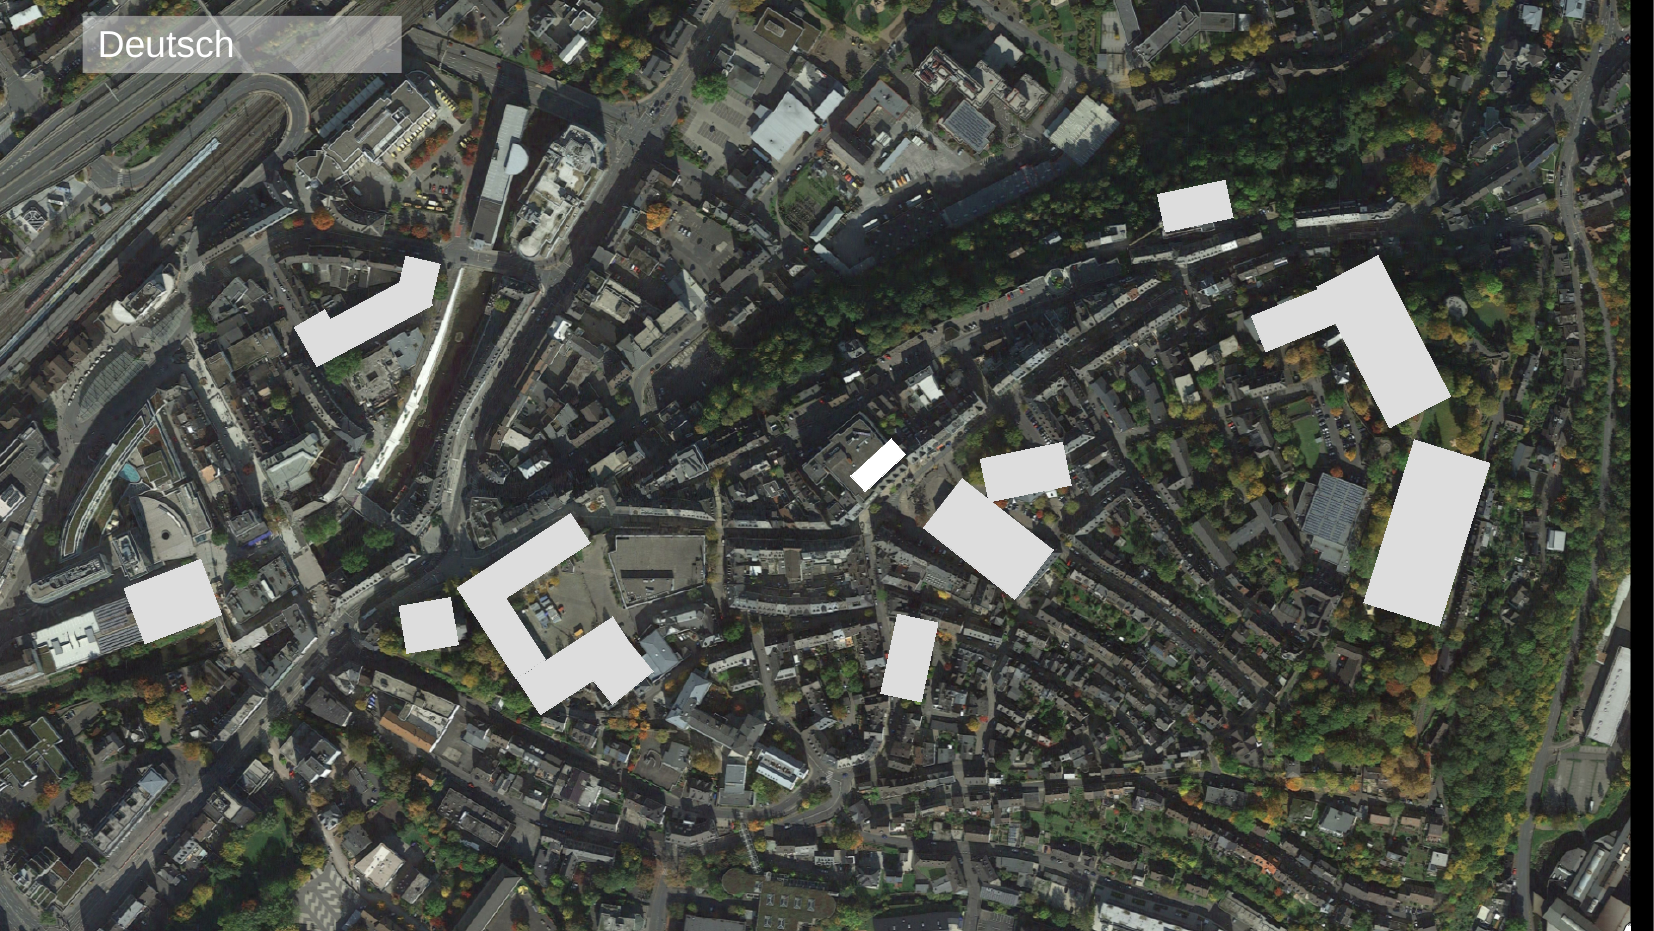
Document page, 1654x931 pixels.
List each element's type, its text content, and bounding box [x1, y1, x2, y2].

text_box Deutsch [82, 15, 402, 73]
picture [0, 0, 1654, 931]
text_box [923, 442, 1072, 600]
text_box [880, 614, 938, 702]
text_box [1363, 439, 1490, 627]
text_box [1157, 180, 1234, 232]
text_box [850, 438, 906, 492]
text_box [124, 559, 222, 644]
text_box [399, 597, 459, 654]
text_box [457, 513, 654, 715]
text_box [1251, 255, 1451, 428]
text_box [294, 256, 441, 367]
